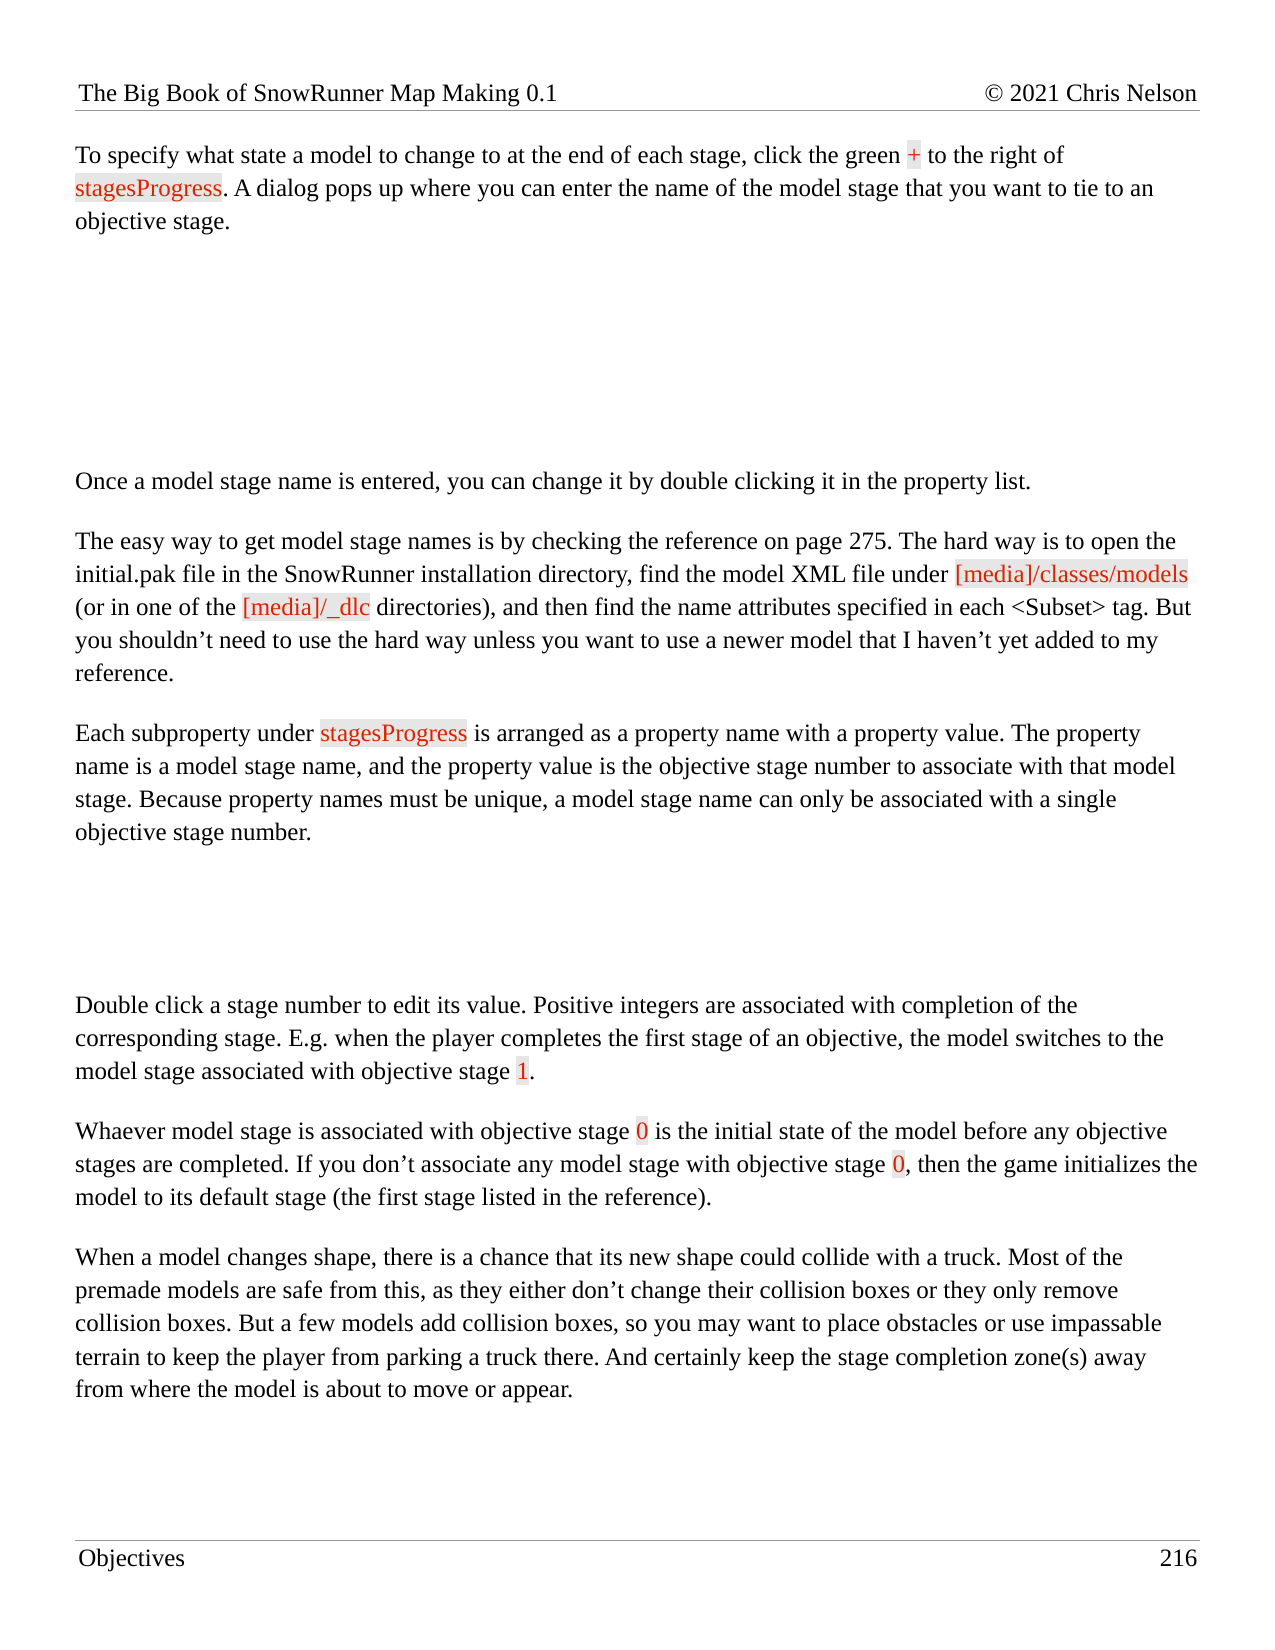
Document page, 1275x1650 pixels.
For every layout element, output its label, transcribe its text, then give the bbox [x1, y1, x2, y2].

text The easy way to get model stage names is by checking the reference on page 275. The hard way is to open the initial.pak file in the SnowRunner installation directory, find the model XML file under [media]/classes/models (or in one of the [media]/_dlc directories), and then find the name attributes specified in each <Subset> tag. But you shouldn’t need to use the hard way unless you want to use a newer model that I haven’t yet added to my reference. [75, 526, 1200, 687]
text When a model changes shape, there is a chance that its new shape could collide with a truck. Most of the premade models are safe from this, as they either don’t change their collision boxes or they only remove collision boxes. But a few models add collision boxes, so you may want to place obstacles or use impassable terrain to keep the player from parking a truck there. And certainly keep the stage completion zone(s) away from where the model is about to move or appear. [75, 1242, 1200, 1403]
text Double click a stage number to edit its value. Positive integers are associated with completion of the corresponding stage. E.g. when the player completes the first stage of an objective, the model switches to the model stage associated with objective stage 1. [75, 990, 1200, 1085]
text To specify what state a model to change to at the end of each stage, click the green + to the right of stagesProgress. A dialog pops up where you can enter the name of the model stage that you want to tie to an objective stage. [75, 140, 1200, 235]
text Each subproperty under stagesProgress is arranged as a property name with a property value. The property name is a model stage name, and the property value is the objective stage number to associate with that model stage. Because property names must be unique, a model stage name can only be associated with a single objective stage number. [75, 718, 1200, 846]
text Once a model stage name is entered, you can change it by double clicking it in the property list. [75, 466, 1200, 495]
text Whaever model stage is associated with objective stage 0 is the initial state of the model before any objective stages are completed. If you don’t associate any model stage with objective stage 0, then the game initializes the model to its default stage (the first stage listed in the reference). [75, 1116, 1200, 1211]
